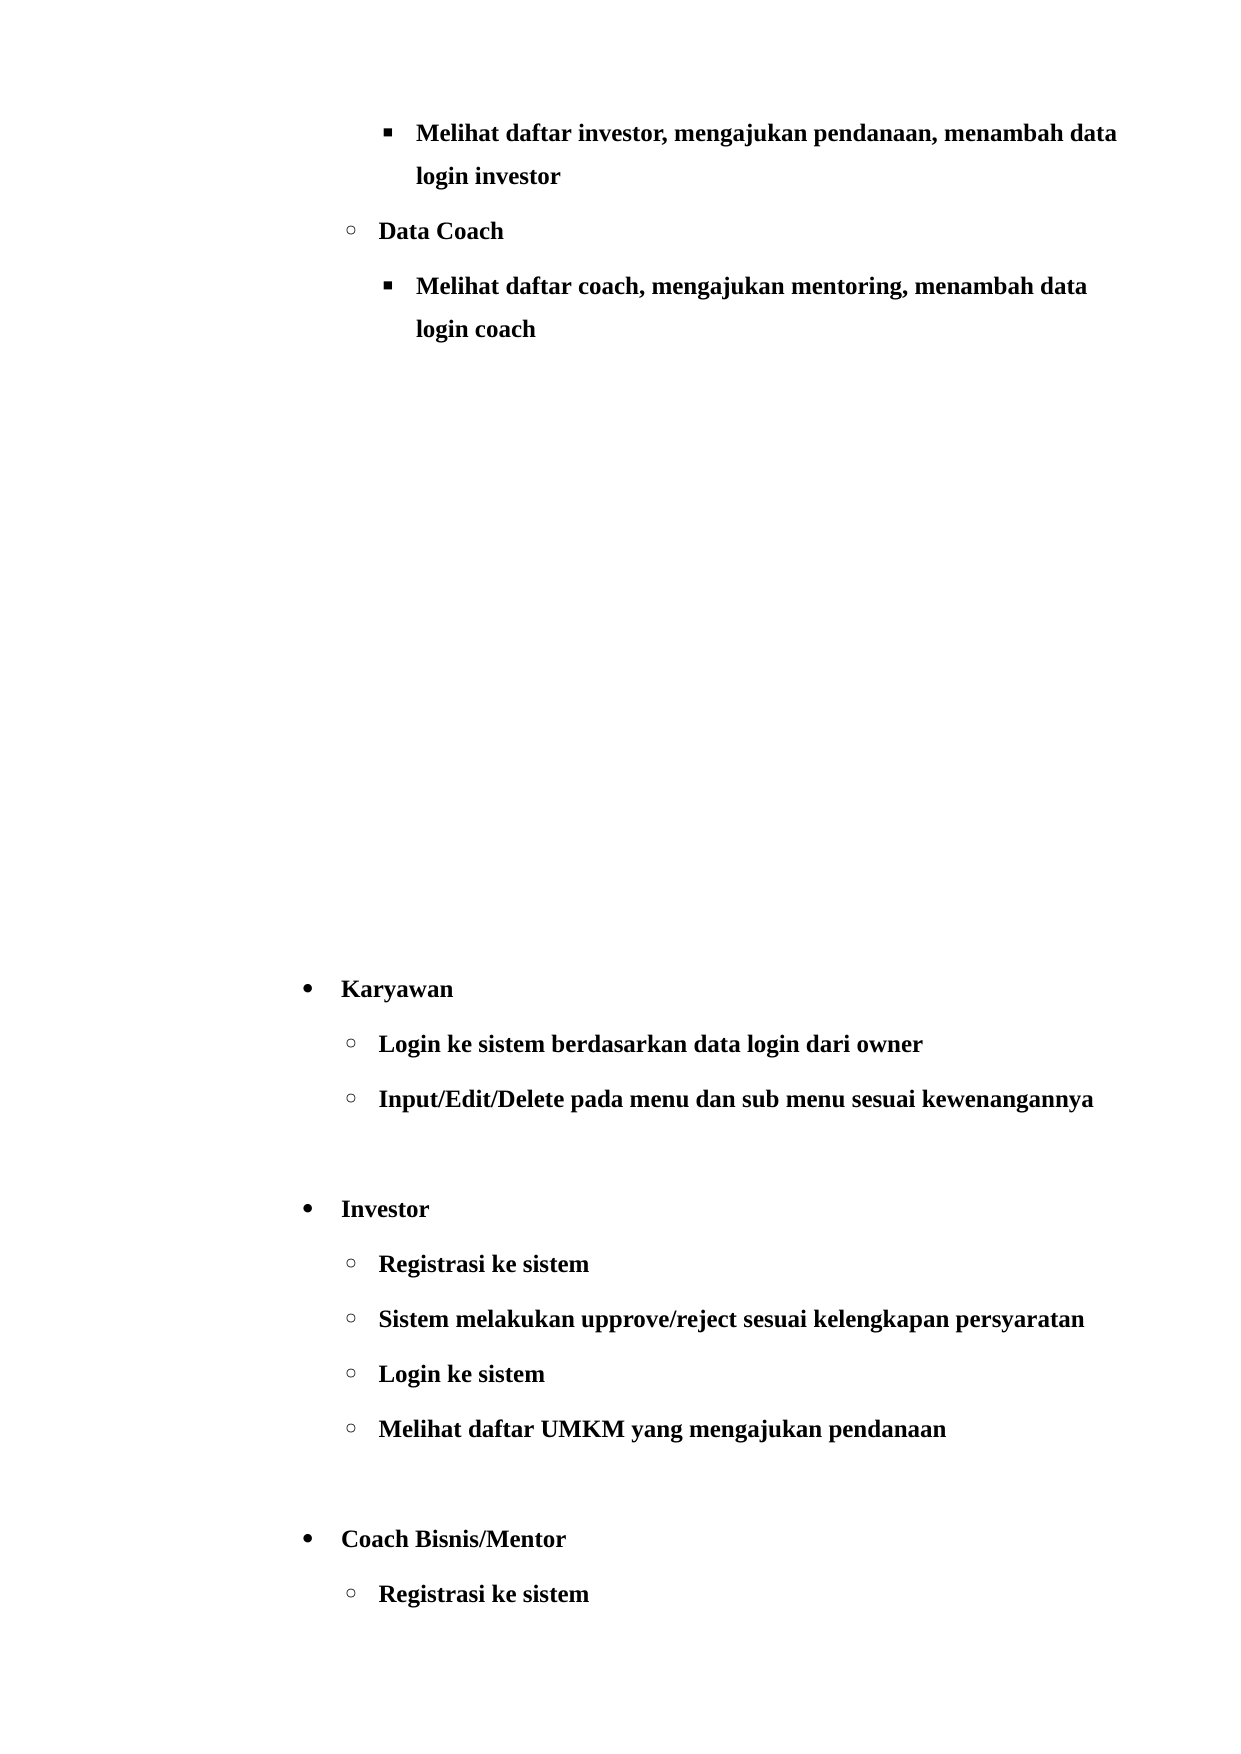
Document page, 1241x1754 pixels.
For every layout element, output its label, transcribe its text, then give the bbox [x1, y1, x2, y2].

list Data Coach [341, 216, 1122, 245]
list Melihat daftar coach, mengajukan mentoring, menambah data login coach [378, 271, 1122, 343]
list Registrasi ke sistem [341, 1579, 1122, 1608]
list Coach Bisnis/Mentor [303, 1524, 1122, 1553]
list Input/Edit/Delete pada menu dan sub menu sesuai kewenangannya [341, 1084, 1122, 1113]
list Melihat daftar investor, mengajukan pendanaan, menambah data login investor [378, 118, 1122, 190]
list Login ke sistem [341, 1359, 1122, 1388]
list Investor [303, 1194, 1122, 1223]
list Karyawan [303, 974, 1122, 1003]
list Login ke sistem berdasarkan data login dari owner [341, 1029, 1122, 1058]
list Registrasi ke sistem [341, 1249, 1122, 1278]
list Melihat daftar UMKM yang mengajukan pendanaan [341, 1414, 1122, 1443]
list Sistem melakukan upprove/reject sesuai kelengkapan persyaratan [341, 1304, 1122, 1333]
